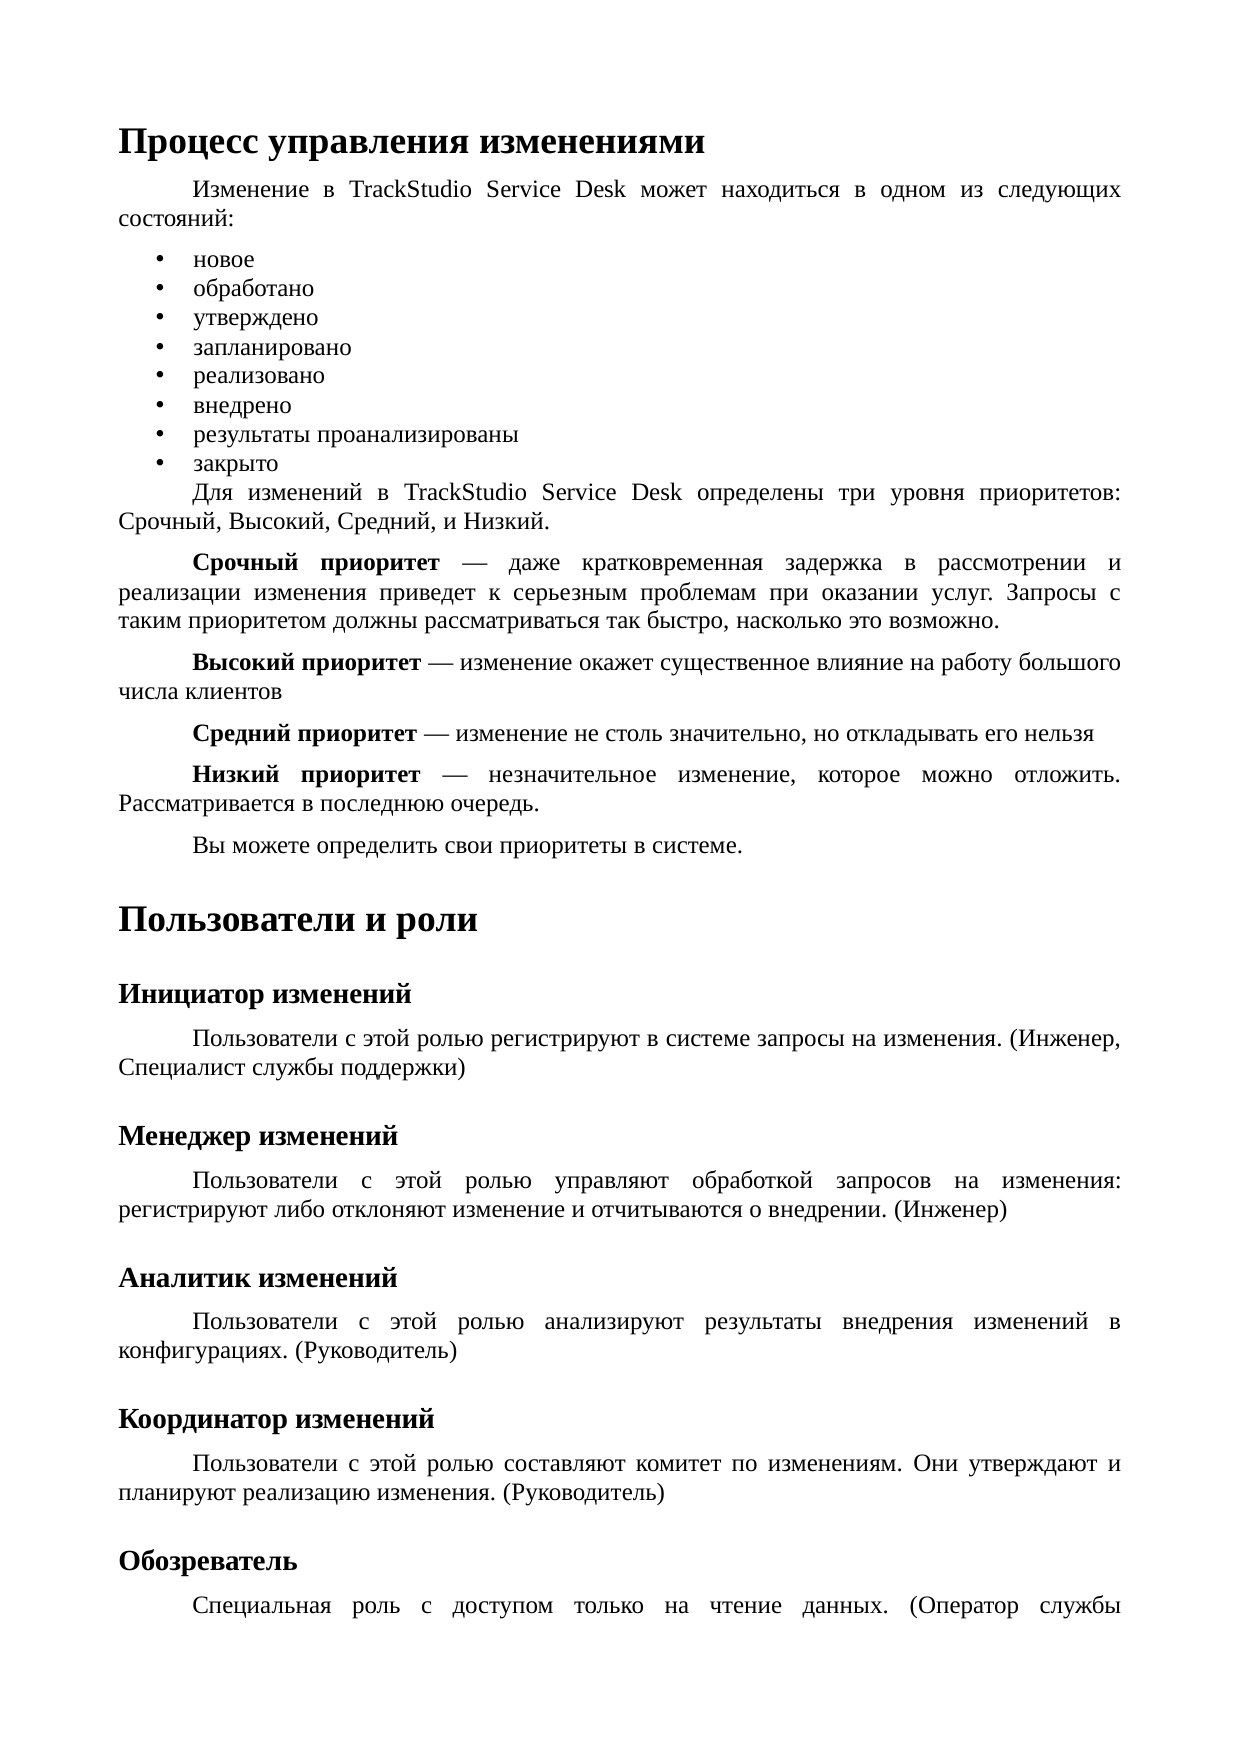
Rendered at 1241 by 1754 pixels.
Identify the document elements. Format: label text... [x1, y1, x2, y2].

text Высокий приоритет — изменение окажет существенное влияние на работу большого числа клиентов [118, 647, 1122, 705]
text Срочный приоритет — даже кратковременная задержка в рассмотрении и реализации изменения приведет к серьезным проблемам при оказании услуг. Запросы с таким приоритетом должны рассматриваться так быстро, насколько это возможно. [118, 547, 1122, 634]
text Пользователи с этой ролью составляют комитет по изменениям. Они утверждают и планируют реализацию изменения. (Руководитель) [118, 1448, 1122, 1506]
subtitle Процесс управления изменениями [118, 118, 1122, 161]
text Низкий приоритет — незначительное изменение, которое можно отложить. Рассматривается в последнюю очередь. [118, 759, 1122, 817]
subtitle Инициатор изменений [118, 977, 1122, 1010]
text Средний приоритет — изменение не столь значительно, но откладывать его нельзя [118, 718, 1122, 747]
text Для изменений в TrackStudio Service Desk определены три уровня приоритетов: Срочный, Высокий, Средний, и Низкий. [118, 477, 1122, 535]
list запланировано [156, 331, 1122, 360]
text Вы можете определить свои приоритеты в системе. [118, 830, 1122, 859]
text Пользователи с этой ролью анализируют результаты внедрения изменений в конфигурациях. (Руководитель) [118, 1306, 1122, 1364]
list внедрено [156, 389, 1122, 418]
list новое [156, 244, 1122, 273]
text Специальная роль с доступом только на чтение данных. (Оператор службы [118, 1589, 1122, 1618]
subtitle Пользователи и роли [118, 896, 1122, 939]
text Пользователи с этой ролью регистрируют в системе запросы на изменения. (Инженер, Специалист службы поддержки) [118, 1023, 1122, 1081]
subtitle Обозреватель [118, 1543, 1122, 1577]
list утверждено [156, 302, 1122, 331]
subtitle Аналитик изменений [118, 1260, 1122, 1294]
list реализовано [156, 360, 1122, 389]
text Пользователи с этой ролью управляют обработкой запросов на изменения: регистрируют либо отклоняют изменение и отчитываются о внедрении. (Инженер) [118, 1164, 1122, 1223]
list результаты проанализированы [156, 418, 1122, 448]
subtitle Координатор изменений [118, 1402, 1122, 1435]
text Изменение в TrackStudio Service Desk может находиться в одном из следующих состояний: [118, 173, 1122, 232]
list закрыто [156, 448, 1122, 477]
subtitle Менеджер изменений [118, 1118, 1122, 1152]
list обработано [156, 273, 1122, 302]
